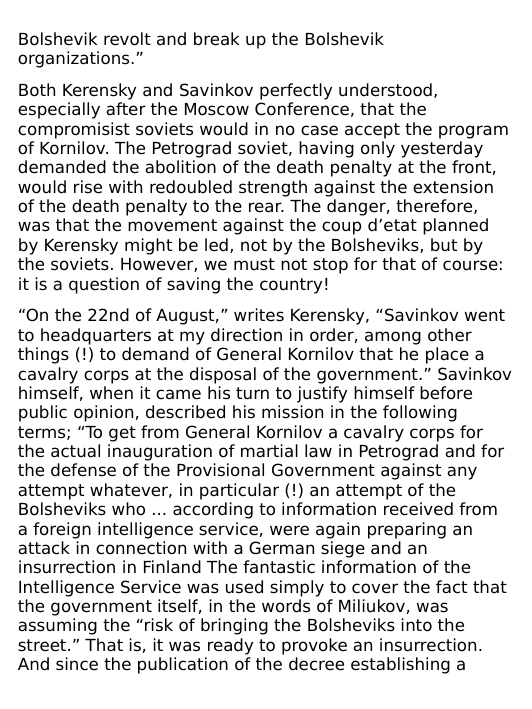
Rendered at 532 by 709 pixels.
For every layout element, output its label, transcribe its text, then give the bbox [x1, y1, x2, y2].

text Bolshevik revolt and break up the Bolshevik organizations.” [18, 29, 514, 68]
text Both Kerensky and Savinkov perfectly understood, especially after the Moscow Conference, that the compromisist soviets would in no case accept the program of Kornilov. The Petrograd soviet, having only yesterday demanded the abolition of the death penalty at the front, would rise with redoubled strength against the extension of the death penalty to the rear. The danger, therefore, was that the movement against the coup d’etat planned by Kerensky might be led, not by the Bolsheviks, but by the soviets. However, we must not stop for that of course: it is a question of saving the country! [18, 81, 514, 294]
text “On the 22nd of August,” writes Kerensky, “Savinkov went to headquarters at my direction in order, among other things (!) to demand of General Kornilov that he place a cavalry corps at the disposal of the government.” Savinkov himself, when it came his turn to justify himself before public opinion, described his mission in the following terms; “To get from General Kornilov a cavalry corps for the actual inauguration of martial law in Petrograd and for the defense of the Provisional Government against any attempt whatever, in particular (!) an attempt of the Bolsheviks who ... according to information received from a foreign intelligence service, were again preparing an attack in connection with a German siege and an insurrection in Finland The fantastic information of the Intelligence Service was used simply to cover the fact that the government itself, in the words of Miliukov, was assuming the “risk of bringing the Bolsheviks into the street.” That is, it was ready to provoke an insurrection. And since the publication of the decree establishing a [18, 306, 514, 674]
